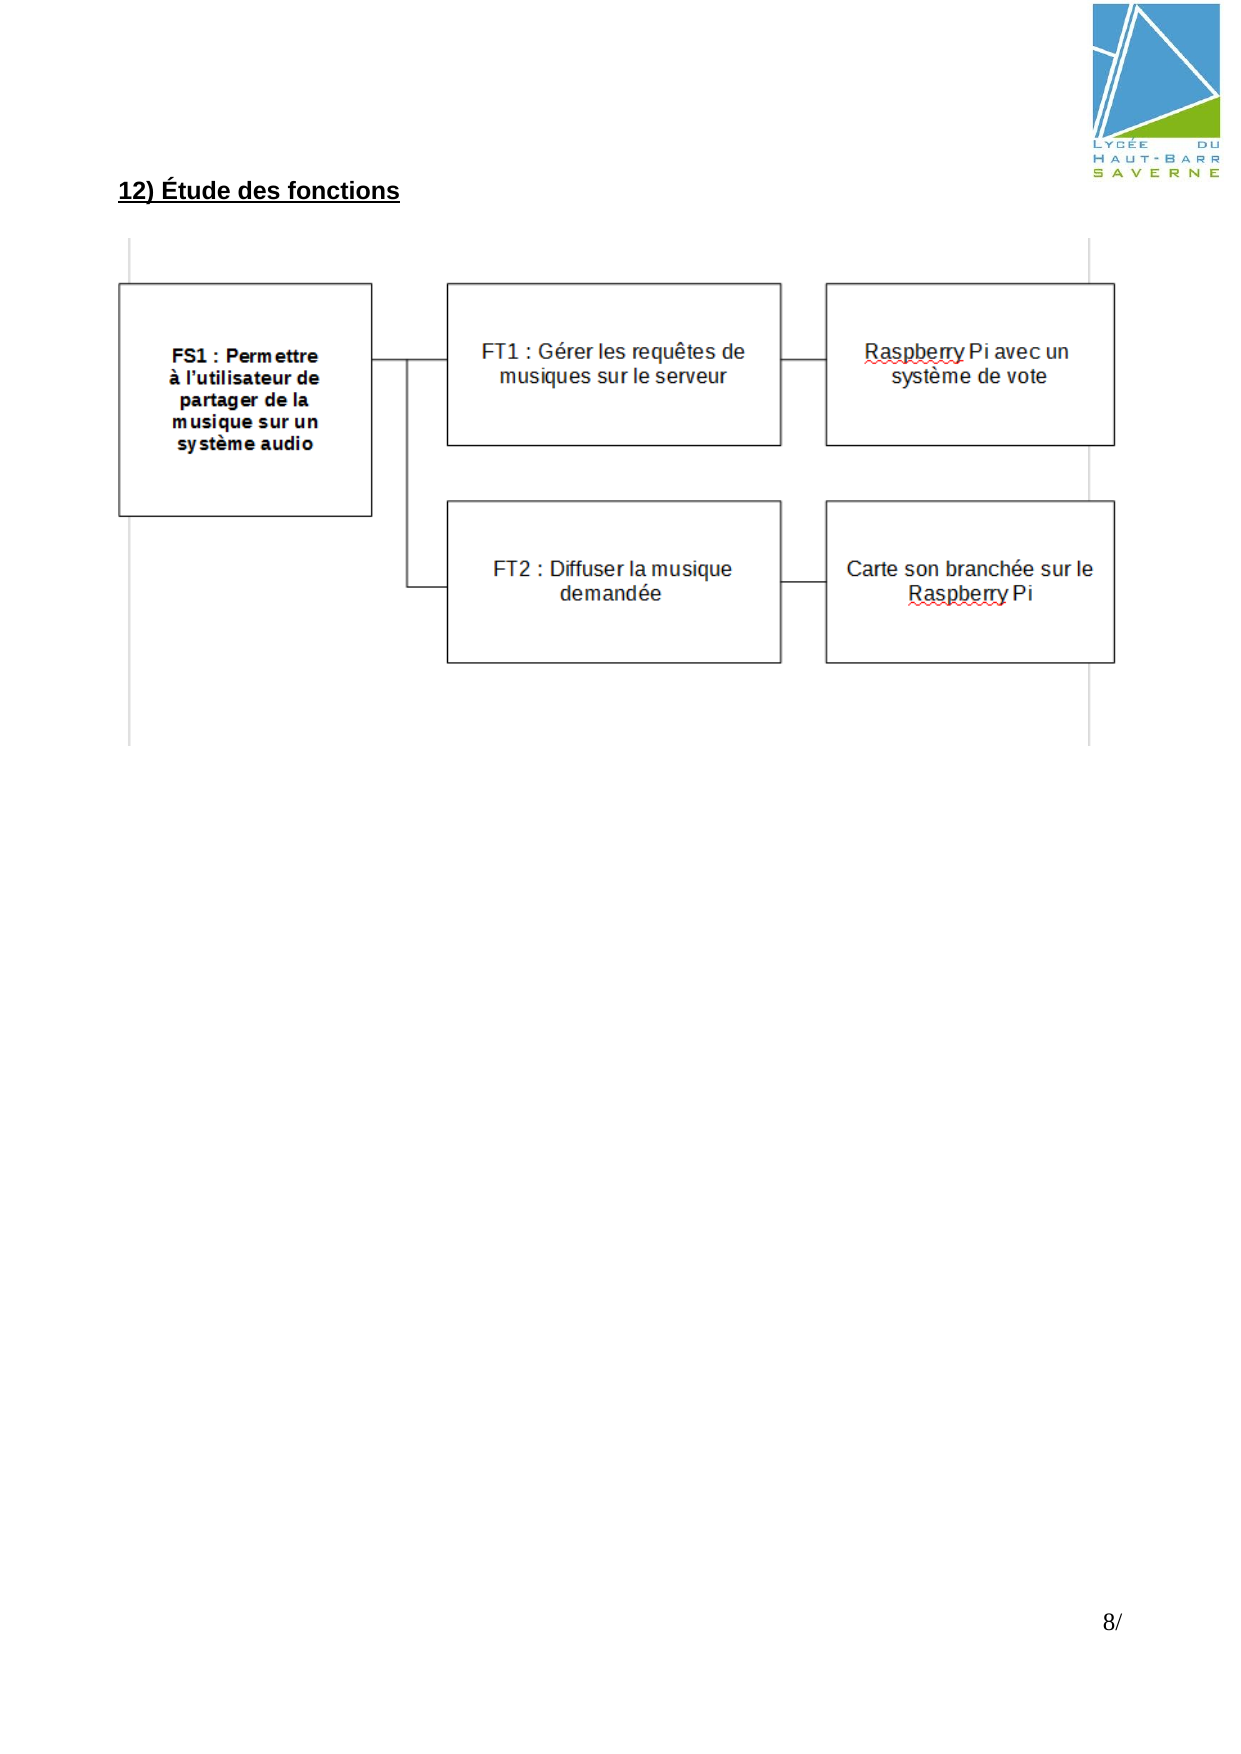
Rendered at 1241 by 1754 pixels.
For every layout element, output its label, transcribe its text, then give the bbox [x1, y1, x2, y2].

picture [1087, 0, 1224, 185]
picture [118, 238, 1123, 746]
text 12) Étude des fonctions [118, 176, 1122, 205]
